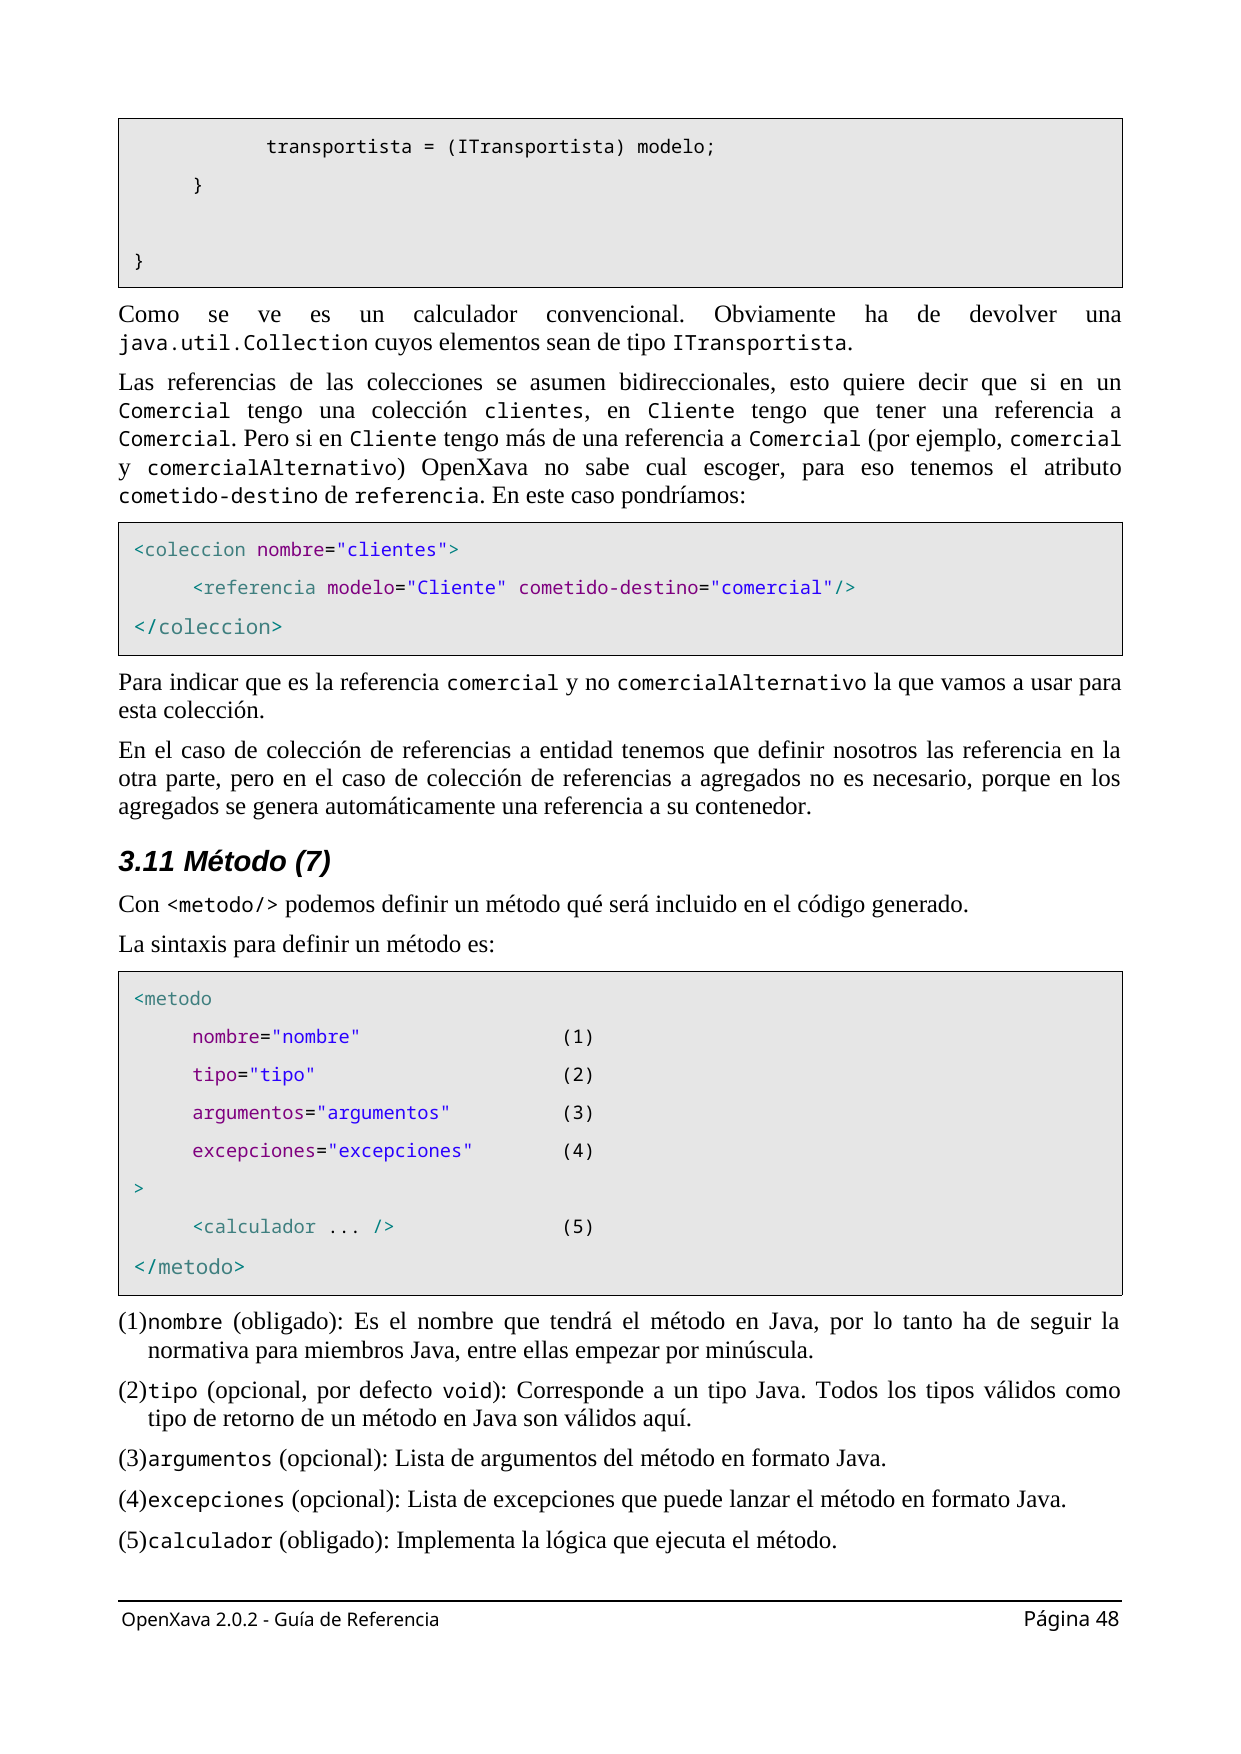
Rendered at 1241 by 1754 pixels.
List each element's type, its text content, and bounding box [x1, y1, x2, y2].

list argumentos (opcional): Lista de argumentos del método en formato Java. [118, 1444, 1122, 1473]
list tipo (opcional, por defecto void): Corresponde a un tipo Java. Todos los tipos válidos como tipo de retorno de un método en Java son válidos aquí. [118, 1376, 1122, 1432]
text Para indicar que es la referencia comercial y no comercialAlternativo la que vamos a usar para esta colección. [118, 668, 1122, 724]
text </metodo> [119, 1237, 1122, 1295]
text <calculador ... /> (5) [119, 1199, 1122, 1237]
text transportista = (ITransportista) modelo; [119, 119, 1122, 156]
text Como se ve es un calculador convencional. Obviamente ha de devolver una java.util.Collection cuyos elementos sean de tipo ITransportista. [118, 300, 1122, 356]
text </coleccion> [119, 598, 1122, 655]
text Con <metodo/> podemos definir un método qué será incluido en el código generado. [118, 890, 1122, 918]
text excepciones="excepciones" (4) [119, 1123, 1122, 1161]
list calculador (obligado): Implementa la lógica que ejecuta el método. [118, 1526, 1122, 1554]
text nombre="nombre" (1) [119, 1009, 1122, 1047]
text argumentos="argumentos" (3) [119, 1085, 1122, 1123]
text tipo="tipo" (2) [119, 1047, 1122, 1085]
text En el caso de colección de referencias a entidad tenemos que definir nosotros las referencia en la otra parte, pero en el caso de colección de referencias a agregados no es necesario, porque en los agregados se genera automáticamente una referencia a su contenedor. [118, 737, 1122, 820]
text > [119, 1161, 1122, 1199]
list nombre (obligado): Es el nombre que tendrá el método en Java, por lo tanto ha de seguir la normativa para miembros Java, entre ellas empezar por minúscula. [118, 1307, 1122, 1363]
text } [119, 232, 1122, 287]
text <referencia modelo="Cliente" cometido-destino="comercial"/> [119, 559, 1122, 598]
text } [119, 156, 1122, 194]
text La sintaxis para definir un método es: [118, 931, 1122, 958]
text <metodo [119, 972, 1122, 1009]
text <coleccion nombre="clientes"> [119, 523, 1122, 559]
list excepciones (opcional): Lista de excepciones que puede lanzar el método en formato Java. [118, 1485, 1122, 1513]
text Las referencias de las colecciones se asumen bidireccionales, esto quiere decir que si en un Comercial tengo una colección clientes, en Cliente tengo que tener una referencia a Comercial. Pero si en Cliente tengo más de una referencia a Comercial (por ejemplo, comercial y comercialAlternativo) OpenXava no sabe cual escoger, para eso tenemos el atributo cometido-destino de referencia. En este caso pondríamos: [118, 368, 1122, 509]
subtitle Método (7) [118, 845, 1122, 877]
